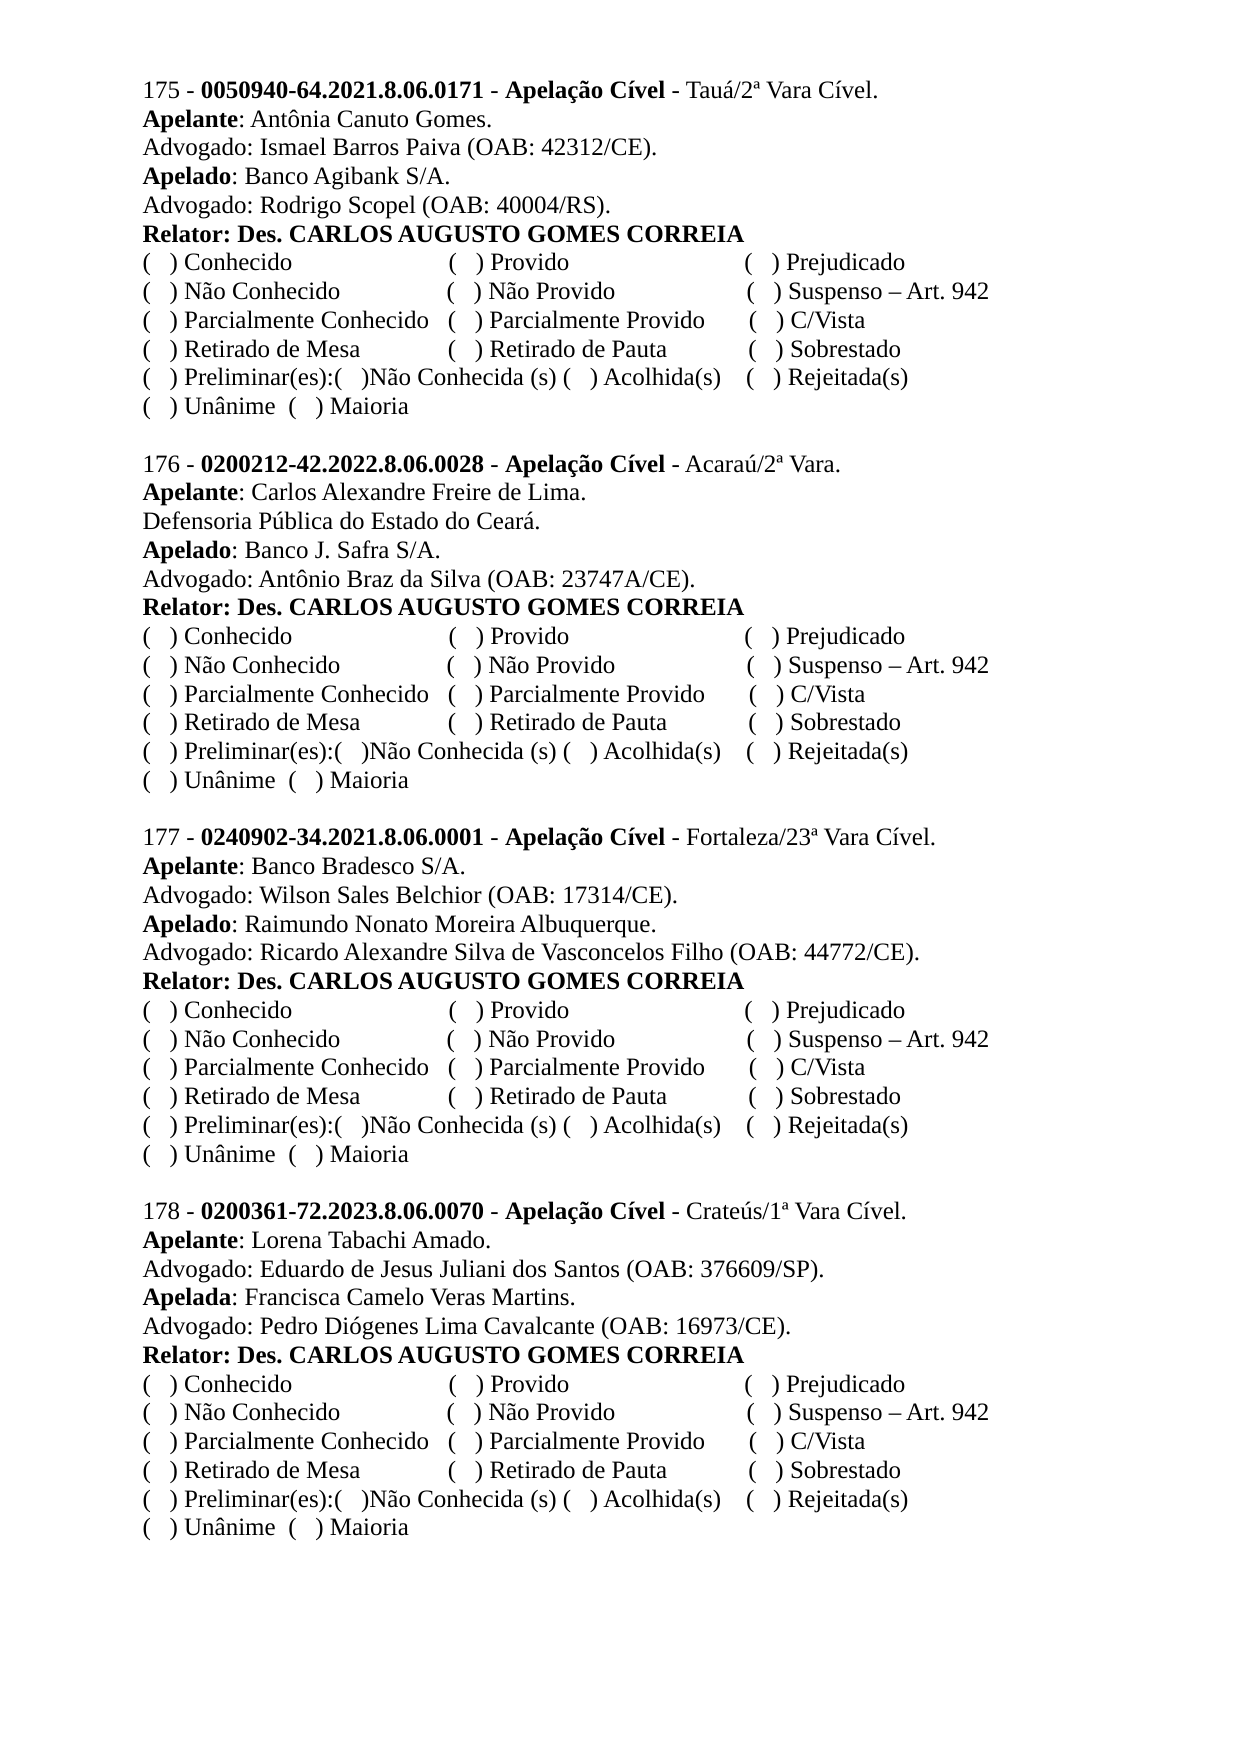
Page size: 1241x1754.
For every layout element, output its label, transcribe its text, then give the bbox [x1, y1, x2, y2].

text ( ) Retirado de Mesa ( ) Retirado de Pauta ( ) Sobrestado [142, 707, 1158, 736]
text Apelante: Banco Bradesco S/A. [142, 851, 1141, 880]
text Defensoria Pública do Estado do Ceará. [142, 506, 1141, 535]
text ( ) Não Conhecido ( ) Não Provido ( ) Suspenso – Art. 942 [142, 276, 1158, 305]
text Apelante: Antônia Canuto Gomes. [142, 104, 1141, 132]
text Apelada: Francisca Camelo Veras Martins. [142, 1282, 1141, 1311]
text ( ) Não Conhecido ( ) Não Provido ( ) Suspenso – Art. 942 [142, 1397, 1158, 1426]
text Relator: Des. CARLOS AUGUSTO GOMES CORREIA [142, 966, 1141, 995]
text ( ) Unânime ( ) Maioria [142, 1139, 1158, 1167]
text Relator: Des. CARLOS AUGUSTO GOMES CORREIA [142, 219, 1141, 247]
text Advogado: Rodrigo Scopel (OAB: 40004/RS). [142, 190, 1141, 219]
text ( ) Retirado de Mesa ( ) Retirado de Pauta ( ) Sobrestado [142, 1455, 1158, 1484]
text ( ) Preliminar(es):( )Não Conhecida (s) ( ) Acolhida(s) ( ) Rejeitada(s) [142, 362, 1158, 391]
text ( ) Parcialmente Conhecido ( ) Parcialmente Provido ( ) C/Vista [142, 1426, 1158, 1455]
text ( ) Parcialmente Conhecido ( ) Parcialmente Provido ( ) C/Vista [142, 679, 1158, 707]
text Advogado: Ismael Barros Paiva (OAB: 42312/CE). [142, 132, 1141, 161]
text Advogado: Wilson Sales Belchior (OAB: 17314/CE). [142, 880, 1141, 909]
text Relator: Des. CARLOS AUGUSTO GOMES CORREIA [142, 1340, 1141, 1369]
text ( ) Retirado de Mesa ( ) Retirado de Pauta ( ) Sobrestado [142, 1081, 1158, 1110]
text Advogado: Ricardo Alexandre Silva de Vasconcelos Filho (OAB: 44772/CE). [142, 937, 1141, 966]
text ( ) Não Conhecido ( ) Não Provido ( ) Suspenso – Art. 942 [142, 650, 1158, 679]
text ( ) Unânime ( ) Maioria [142, 765, 1158, 794]
text ( ) Preliminar(es):( )Não Conhecida (s) ( ) Acolhida(s) ( ) Rejeitada(s) [142, 1484, 1158, 1512]
text 178 - 0200361-72.2023.8.06.0070 - Apelação Cível - Crateús/1ª Vara Cível. [142, 1196, 1141, 1225]
text 177 - 0240902-34.2021.8.06.0001 - Apelação Cível - Fortaleza/23ª Vara Cível. [142, 822, 1141, 851]
text Apelante: Lorena Tabachi Amado. [142, 1225, 1141, 1254]
text 176 - 0200212-42.2022.8.06.0028 - Apelação Cível - Acaraú/2ª Vara. [142, 449, 1141, 477]
text Advogado: Pedro Diógenes Lima Cavalcante (OAB: 16973/CE). [142, 1311, 1141, 1340]
text 175 - 0050940-64.2021.8.06.0171 - Apelação Cível - Tauá/2ª Vara Cível. [142, 75, 1141, 104]
text ( ) Não Conhecido ( ) Não Provido ( ) Suspenso – Art. 942 [142, 1024, 1158, 1052]
text ( ) Unânime ( ) Maioria [142, 391, 1158, 420]
text ( ) Retirado de Mesa ( ) Retirado de Pauta ( ) Sobrestado [142, 334, 1158, 362]
text ( ) Preliminar(es):( )Não Conhecida (s) ( ) Acolhida(s) ( ) Rejeitada(s) [142, 736, 1158, 765]
text Apelado: Raimundo Nonato Moreira Albuquerque. [142, 909, 1141, 937]
text Advogado: Eduardo de Jesus Juliani dos Santos (OAB: 376609/SP). [142, 1254, 1141, 1282]
text ( ) Parcialmente Conhecido ( ) Parcialmente Provido ( ) C/Vista [142, 305, 1158, 334]
text Apelado: Banco J. Safra S/A. [142, 535, 1141, 564]
text Advogado: Antônio Braz da Silva (OAB: 23747A/CE). [142, 564, 1141, 592]
text ( ) Unânime ( ) Maioria [142, 1512, 1158, 1541]
text Apelado: Banco Agibank S/A. [142, 161, 1141, 190]
text ( ) Parcialmente Conhecido ( ) Parcialmente Provido ( ) C/Vista [142, 1052, 1158, 1081]
text ( ) Conhecido ( ) Provido ( ) Prejudicado [142, 247, 1141, 276]
text Relator: Des. CARLOS AUGUSTO GOMES CORREIA [142, 592, 1141, 621]
text ( ) Conhecido ( ) Provido ( ) Prejudicado [142, 995, 1141, 1024]
text ( ) Conhecido ( ) Provido ( ) Prejudicado [142, 621, 1141, 650]
text ( ) Preliminar(es):( )Não Conhecida (s) ( ) Acolhida(s) ( ) Rejeitada(s) [142, 1110, 1158, 1139]
text ( ) Conhecido ( ) Provido ( ) Prejudicado [142, 1369, 1141, 1397]
text Apelante: Carlos Alexandre Freire de Lima. [142, 477, 1141, 506]
